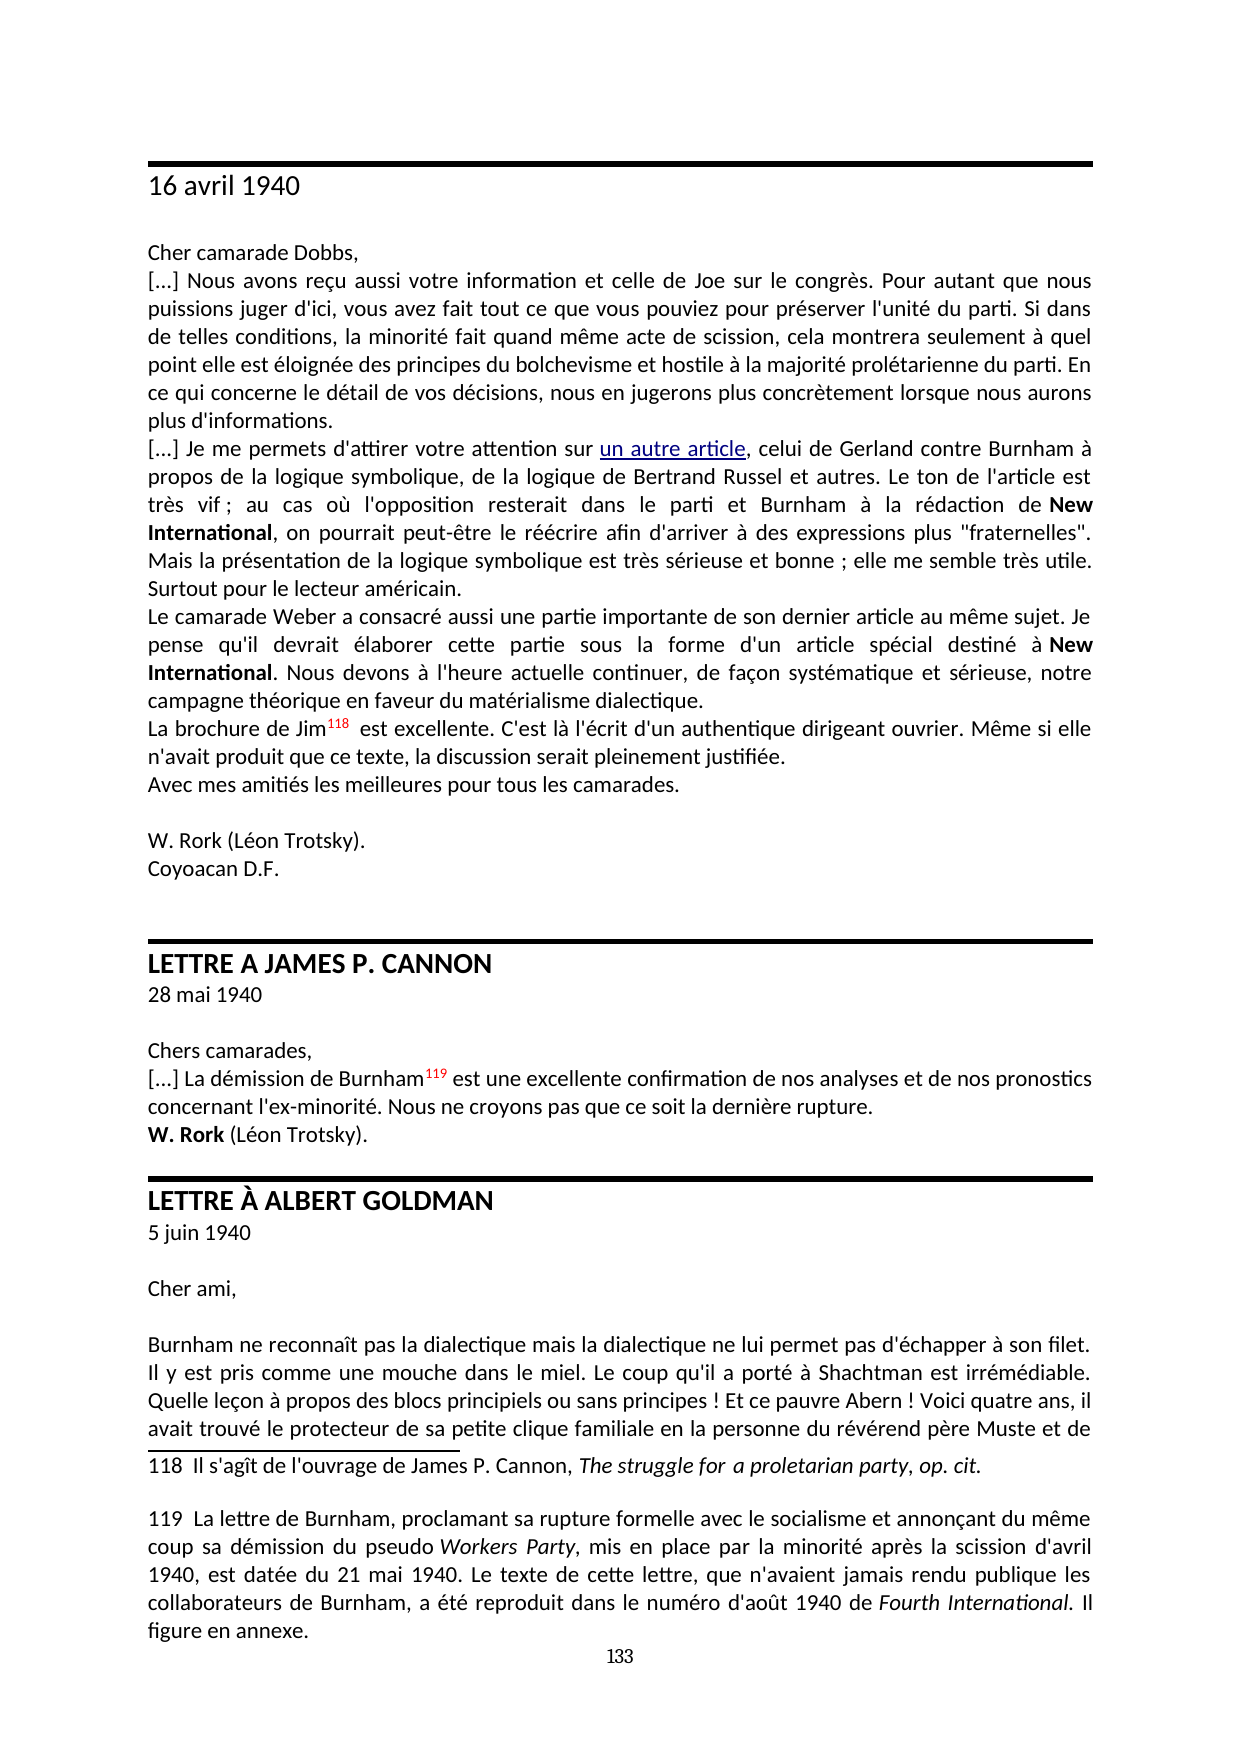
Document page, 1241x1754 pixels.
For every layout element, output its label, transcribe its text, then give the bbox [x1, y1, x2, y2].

text 28 mai 1940 [148, 980, 1093, 1008]
text 5 juin 1940 [148, 1218, 1093, 1246]
text Il s'agît de l'ouvrage de James P. Cannon, The struggle for a proletarian party, op. cit. [148, 1451, 1093, 1479]
text W. Rork (Léon Trotsky). [148, 1120, 1093, 1148]
text [...] Nous avons reçu aussi votre information et celle de Joe sur le congrès. Pour autant que nous puissions juger d'ici, vous avez fait tout ce que vous pouviez pour préserver l'unité du parti. Si dans de telles conditions, la minorité fait quand même acte de scission, cela montrera seulement à quel point elle est éloignée des principes du bolchevisme et hostile à la majorité prolétarienne du parti. En ce qui concerne le détail de vos décisions, nous en jugerons plus concrètement lorsque nous aurons plus d'informations. [148, 266, 1093, 434]
text La lettre de Burnham, proclamant sa rupture formelle avec le socialisme et annonçant du même coup sa démission du pseudo Workers Party, mis en place par la minorité après la scission d'avril 1940, est datée du 21 mai 1940. Le texte de cette lettre, que n'avaient jamais rendu publique les collaborateurs de Burnham, a été reproduit dans le numéro d'août 1940 de Fourth International. Il figure en annexe. [148, 1504, 1093, 1644]
text Coyoacan D.F. [148, 854, 1093, 883]
text Burnham ne reconnaît pas la dialectique mais la dialectique ne lui permet pas d'échapper à son filet. Il y est pris comme une mouche dans le miel. Le coup qu'il a porté à Shachtman est irrémédiable. Quelle leçon à propos des blocs principiels ou sans principes ! Et ce pauvre Abern ! Voici quatre ans, il avait trouvé le protecteur de sa petite clique familiale en la personne du révérend père Muste et de [148, 1330, 1093, 1442]
text Le camarade Weber a consacré aussi une partie importante de son dernier article au même sujet. Je pense qu'il devrait élaborer cette partie sous la forme d'un article spécial destiné à New International. Nous devons à l'heure actuelle continuer, de façon systématique et sérieuse, notre campagne théorique en faveur du matérialisme dialectique. [148, 602, 1093, 714]
text Chers camarades, [148, 1036, 1093, 1064]
text [...] Je me permets d'attirer votre attention sur un autre article, celui de Gerland contre Burnham à propos de la logique symbolique, de la logique de Bertrand Russel et autres. Le ton de l'article est très vif ; au cas où l'opposition resterait dans le parti et Burnham à la rédaction de New International, on pourrait peut-être le réécrire afin d'arriver à des expressions plus "fraternelles". Mais la présentation de la logique symbolique est très sérieuse et bonne ; elle me semble très utile. Surtout pour le lecteur américain. [148, 434, 1093, 602]
text LETTRE À ALBERT GOLDMAN [148, 1182, 1093, 1218]
text 16 avril 1940 [148, 167, 1093, 202]
text Avec mes amitiés les meilleures pour tous les camarades. [148, 771, 1093, 798]
text La brochure de Jim est excellente. C'est là l'écrit d'un authentique dirigeant ouvrier. Même si elle n'avait produit que ce texte, la discussion serait pleinement justifiée. [148, 714, 1093, 771]
text [...] La démission de Burnham est une excellente confirmation de nos analyses et de nos pronostics concernant l'ex-minorité. Nous ne croyons pas que ce soit la dernière rupture. [148, 1064, 1093, 1120]
text Cher camarade Dobbs, [148, 238, 1093, 266]
text Cher ami, [148, 1274, 1093, 1302]
text LETTRE A JAMES P. CANNON [148, 945, 1093, 980]
text W. Rork (Léon Trotsky). [148, 827, 1093, 854]
